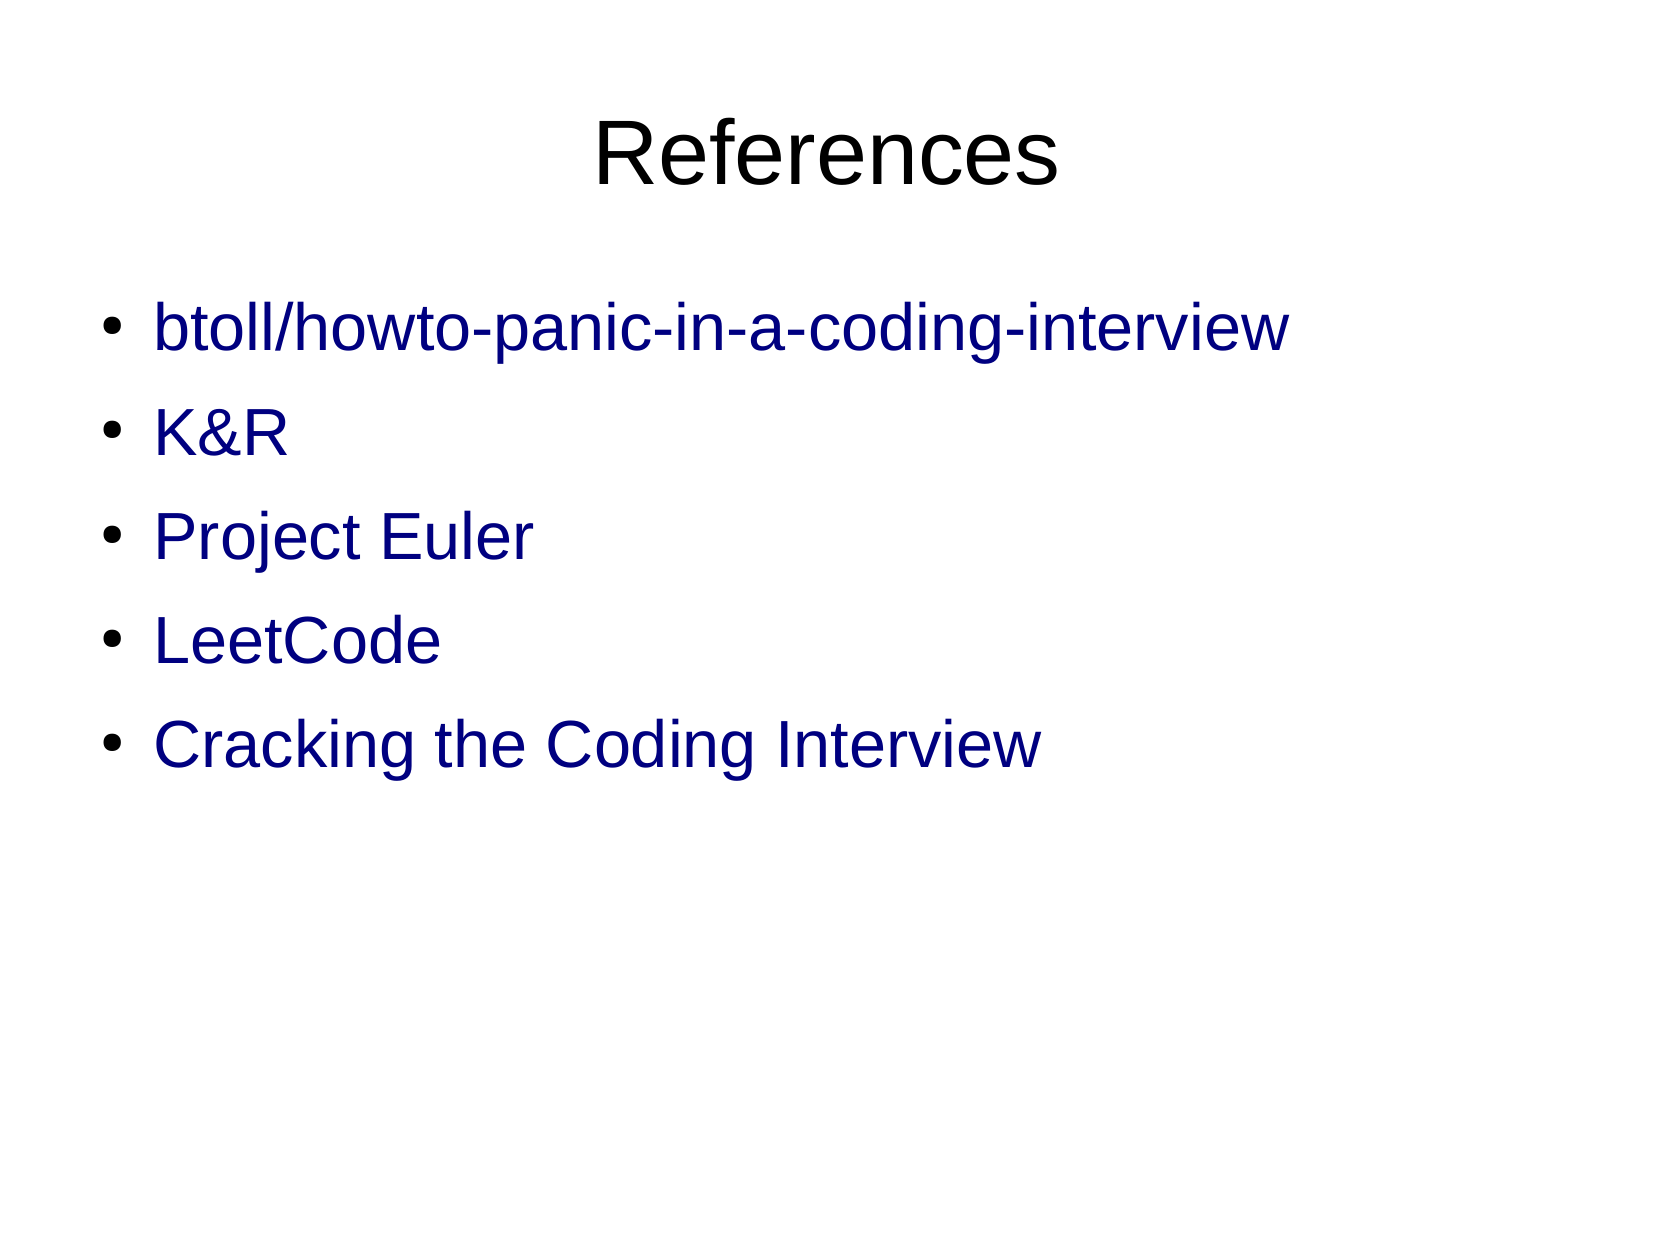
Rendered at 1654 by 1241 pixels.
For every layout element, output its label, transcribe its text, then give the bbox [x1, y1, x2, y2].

title References [82, 49, 1571, 257]
list btoll/howto-panic-in-a-coding-interview K&R Project Euler LeetCode Cracking the Coding Interview [82, 290, 1571, 1010]
